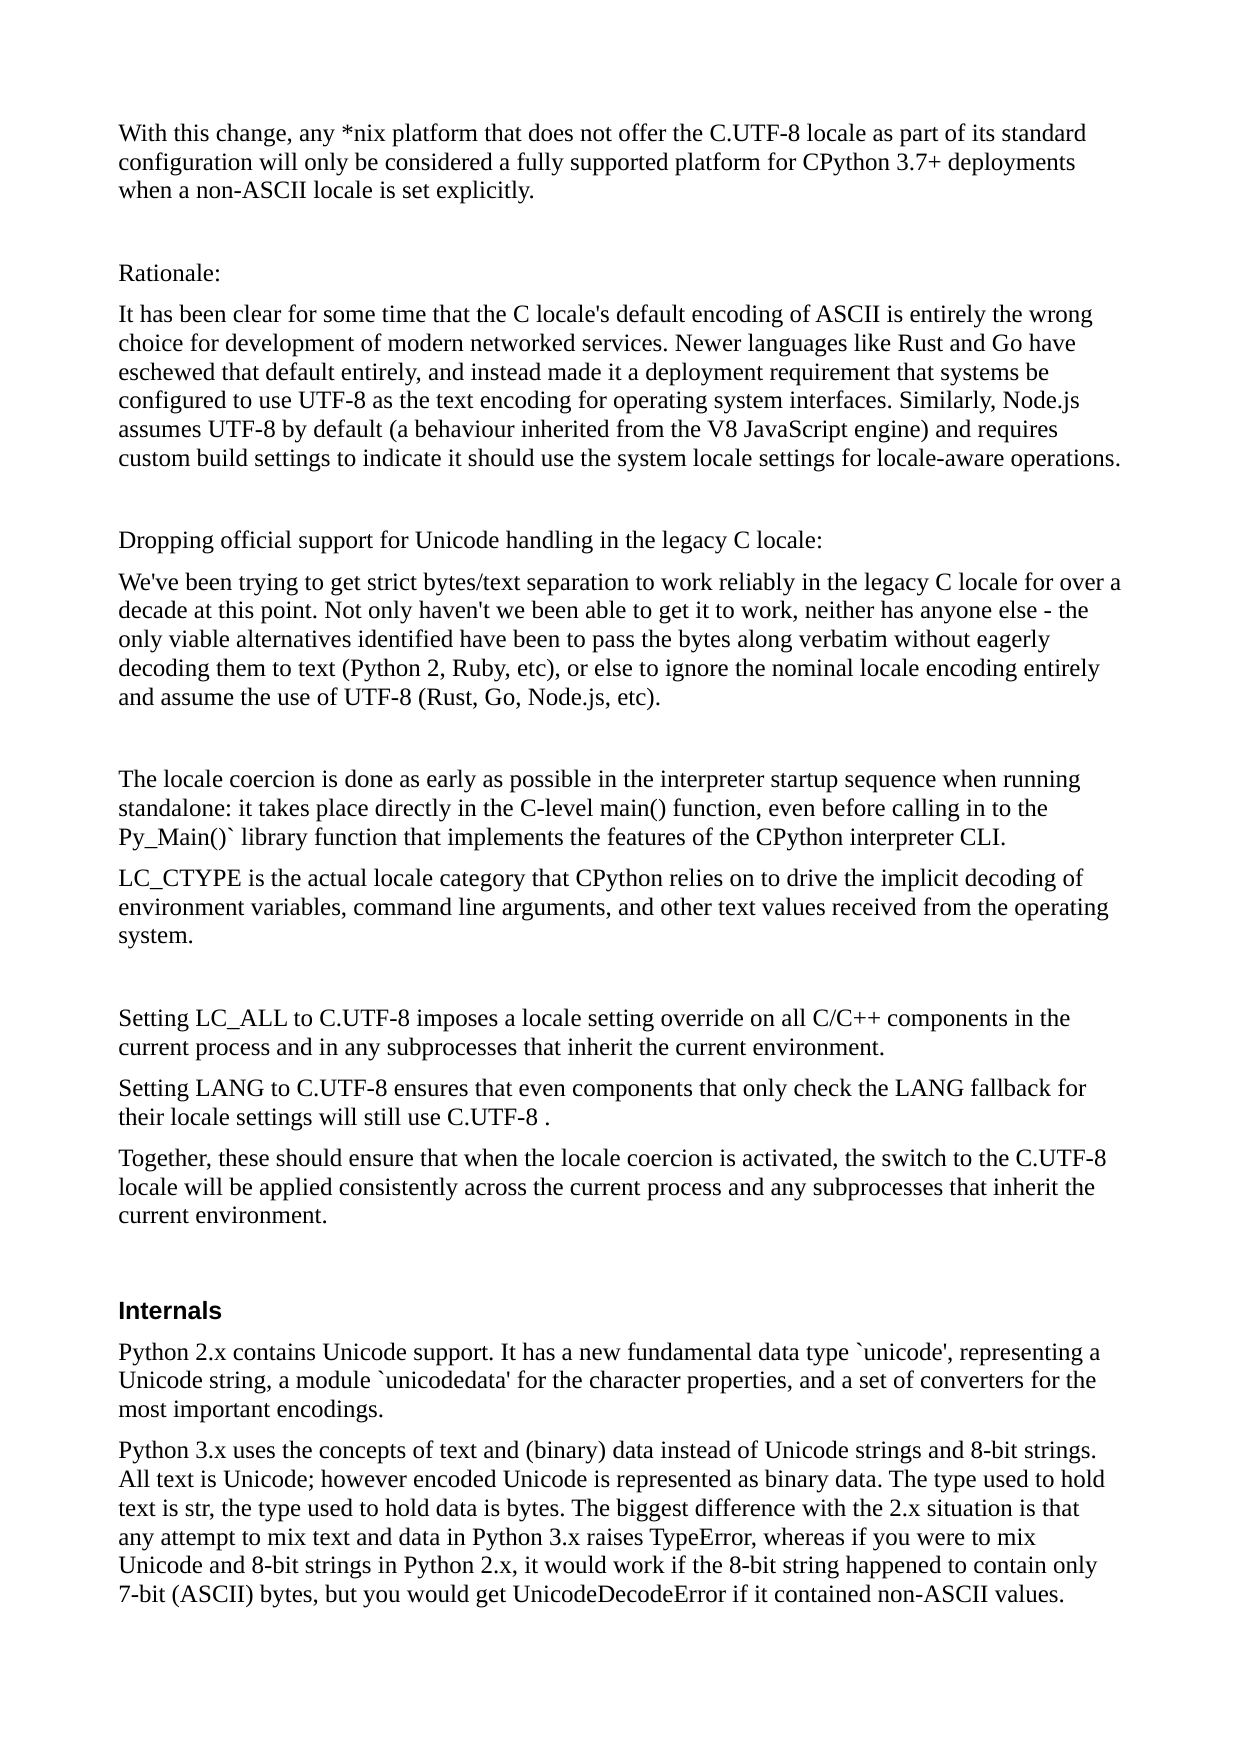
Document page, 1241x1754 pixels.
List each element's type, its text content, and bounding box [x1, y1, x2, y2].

text We've been trying to get strict bytes/text separation to work reliably in the legacy C locale for over a decade at this point. Not only haven't we been able to get it to work, neither has anyone else - the only viable alternatives identified have been to pass the bytes along verbatim without eagerly decoding them to text (Python 2, Ruby, etc), or else to ignore the nominal locale encoding entirely and assume the use of UTF-8 (Rust, Go, Node.js, etc). [118, 567, 1122, 711]
text Dropping official support for Unicode handling in the legacy C locale: [118, 526, 1122, 554]
text Setting LANG to C.UTF-8 ensures that even components that only check the LANG fallback for their locale settings will still use C.UTF-8 . [118, 1073, 1122, 1131]
text With this change, any *nix platform that does not offer the C.UTF-8 locale as part of its standard configuration will only be considered a fully supported platform for CPython 3.7+ deployments when a non-ASCII locale is set explicitly. [118, 118, 1122, 204]
text Python 2.x contains Unicode support. It has a new fundamental data type `unicode', representing a Unicode string, a module `unicodedata' for the character properties, and a set of converters for the most important encodings. [118, 1337, 1122, 1423]
text Rationale: [118, 258, 1122, 287]
subtitle Internals [118, 1296, 1122, 1324]
text Setting LC_ALL to C.UTF-8 imposes a locale setting override on all C/C++ components in the current process and in any subprocesses that inherit the current environment. [118, 1003, 1122, 1061]
text Together, these should ensure that when the locale coercion is activated, the switch to the C.UTF-8 locale will be applied consistently across the current process and any subprocesses that inherit the current environment. [118, 1143, 1122, 1229]
text The locale coercion is done as early as possible in the interpreter startup sequence when running standalone: it takes place directly in the C-level main() function, even before calling in to the Py_Main()` library function that implements the features of the CPython interpreter CLI. [118, 764, 1122, 851]
text LC_CTYPE is the actual locale category that CPython relies on to drive the implicit decoding of environment variables, command line arguments, and other text values received from the operating system. [118, 863, 1122, 949]
text It has been clear for some time that the C locale's default encoding of ASCII is entirely the wrong choice for development of modern networked services. Newer languages like Rust and Go have eschewed that default entirely, and instead made it a deployment requirement that systems be configured to use UTF-8 as the text encoding for operating system interfaces. Similarly, Node.js assumes UTF-8 by default (a behaviour inherited from the V8 JavaScript engine) and requires custom build settings to indicate it should use the system locale settings for locale-aware operations. [118, 299, 1122, 472]
text Python 3.x uses the concepts of text and (binary) data instead of Unicode strings and 8-bit strings. All text is Unicode; however encoded Unicode is represented as binary data. The type used to hold text is str, the type used to hold data is bytes. The biggest difference with the 2.x situation is that any attempt to mix text and data in Python 3.x raises TypeError, whereas if you were to mix Unicode and 8-bit strings in Python 2.x, it would work if the 8-bit string happened to contain only 7-bit (ASCII) bytes, but you would get UnicodeDecodeError if it contained non-ASCII values. [118, 1436, 1122, 1608]
